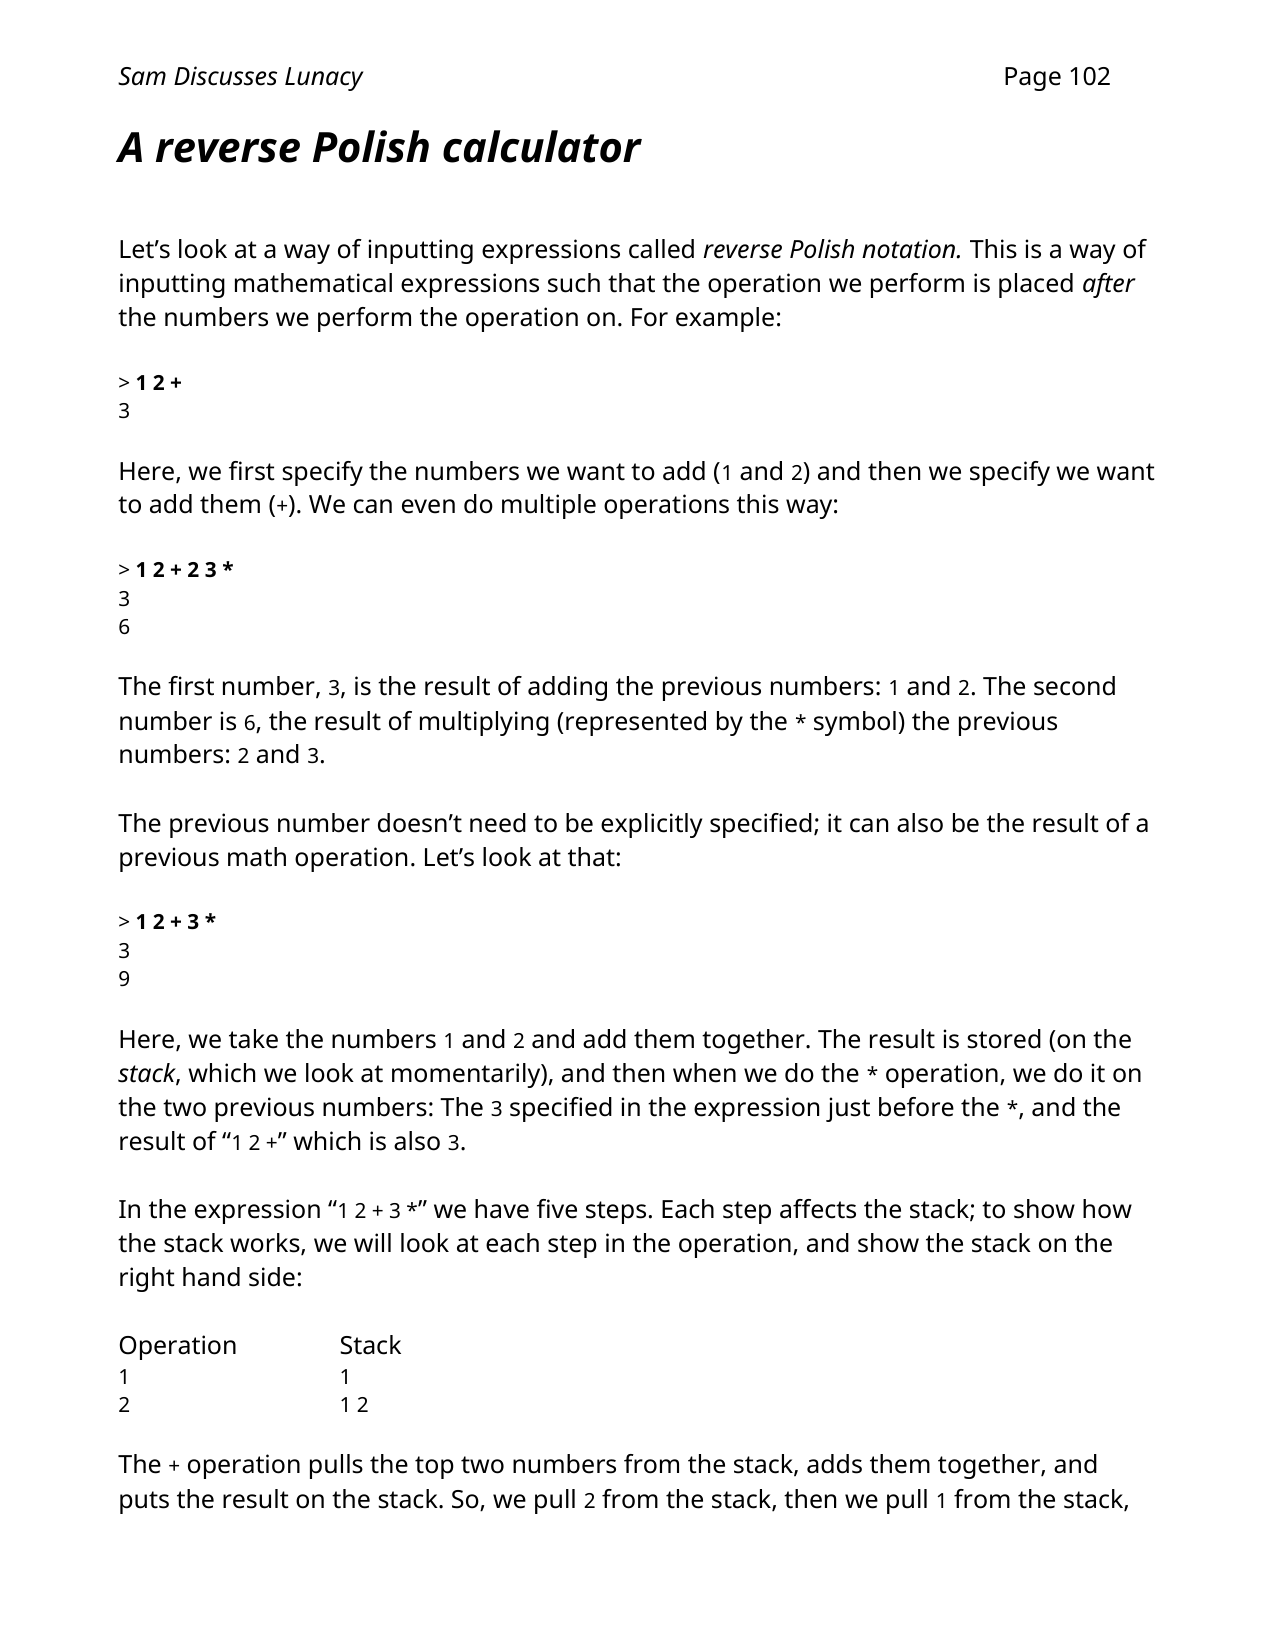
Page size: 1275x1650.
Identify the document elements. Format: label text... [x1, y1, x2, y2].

text 2 1 2 [118, 1390, 1157, 1419]
text Operation Stack [118, 1328, 1157, 1362]
text 1 1 [118, 1362, 1157, 1390]
text 3 [118, 936, 1157, 964]
text The previous number doesn’t need to be explicitly specified; it can also be the result of a previous math operation. Let’s look at that: [118, 805, 1157, 873]
text 3 [118, 584, 1157, 612]
text In the expression “1 2 + 3 *” we have five steps. Each step affects the stack; to show how the stack works, we will look at each step in the operation, and show the stack on the right hand side: [118, 1192, 1157, 1294]
text > 1 2 + 3 * [118, 907, 1157, 936]
text The + operation pulls the top two numbers from the stack, adds them together, and puts the result on the stack. So, we pull 2 from the stack, then we pull 1 from the stack, [118, 1447, 1157, 1515]
text The first number, 3, is the result of adding the previous numbers: 1 and 2. The second number is 6, the result of multiplying (represented by the * symbol) the previous numbers: 2 and 3. [118, 669, 1157, 771]
text Here, we first specify the numbers we want to add (1 and 2) and then we specify we want to add them (+). We can even do multiple operations this way: [118, 453, 1157, 521]
text > 1 2 + [118, 368, 1157, 396]
text 3 [118, 396, 1157, 425]
text A reverse Polish calculator [118, 118, 1157, 175]
text Let’s look at a way of inputting expressions called reverse Polish notation. This is a way of inputting mathematical expressions such that the operation we perform is placed after the numbers we perform the operation on. For example: [118, 232, 1157, 334]
text Here, we take the numbers 1 and 2 and add them together. The result is stored (on the stack, which we look at momentarily), and then when we do the * operation, we do it on the two previous numbers: The 3 specified in the expression just before the *, and the result of “1 2 +” which is also 3. [118, 1021, 1157, 1157]
text > 1 2 + 2 3 * [118, 555, 1157, 584]
text 9 [118, 964, 1157, 993]
text 6 [118, 612, 1157, 641]
